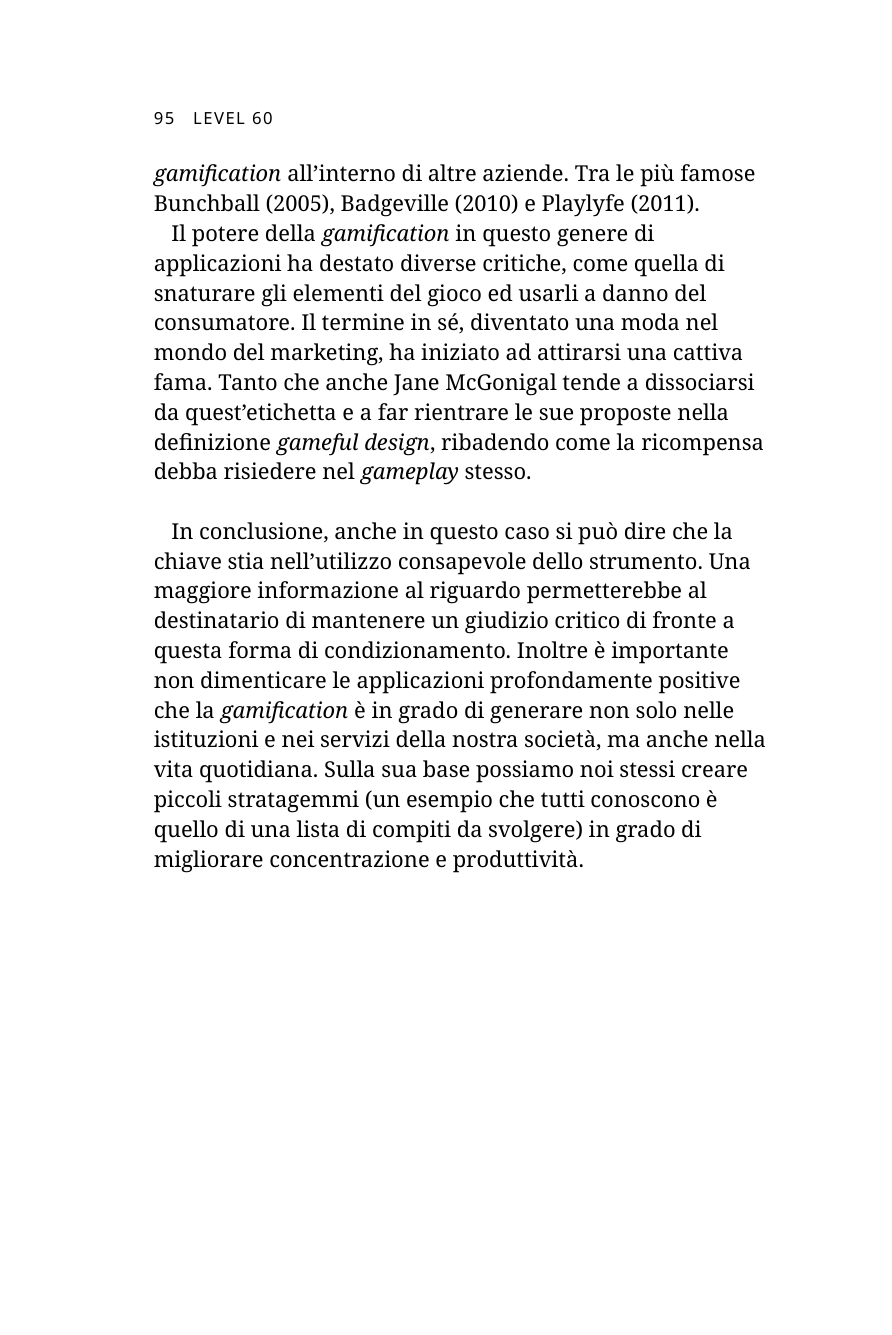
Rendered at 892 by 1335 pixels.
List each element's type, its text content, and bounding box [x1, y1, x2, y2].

text gamification all’interno di altre aziende. Tra le più famose Bunchball (2005), Badgeville (2010) e Playlyfe (2011). [153, 158, 768, 218]
text Il potere della gamification in questo genere di applicazioni ha destato diverse critiche, come quella di snaturare gli elementi del gioco ed usarli a danno del consumatore. Il termine in sé, diventato una moda nel mondo del marketing, ha iniziato ad attirarsi una cattiva fama. Tanto che anche Jane McGonigal tende a dissociarsi da quest’etichetta e a far rientrare le sue proposte nella definizione gameful design, ribadendo come la ricompensa debba risiedere nel gameplay stesso. [153, 218, 768, 486]
text In conclusione, anche in questo caso si può dire che la chiave stia nell’utilizzo consapevole dello strumento. Una maggiore informazione al riguardo permetterebbe al destinatario di mantenere un giudizio critico di fronte a questa forma di condizionamento. Inoltre è importante non dimenticare le applicazioni profondamente positive che la gamification è in grado di generare non solo nelle istituzioni e nei servizi della nostra società, ma anche nella vita quotidiana. Sulla sua base possiamo noi stessi creare piccoli stratagemmi (un esempio che tutti conoscono è quello di una lista di compiti da svolgere) in grado di migliorare concentrazione e produttività. [153, 516, 768, 873]
